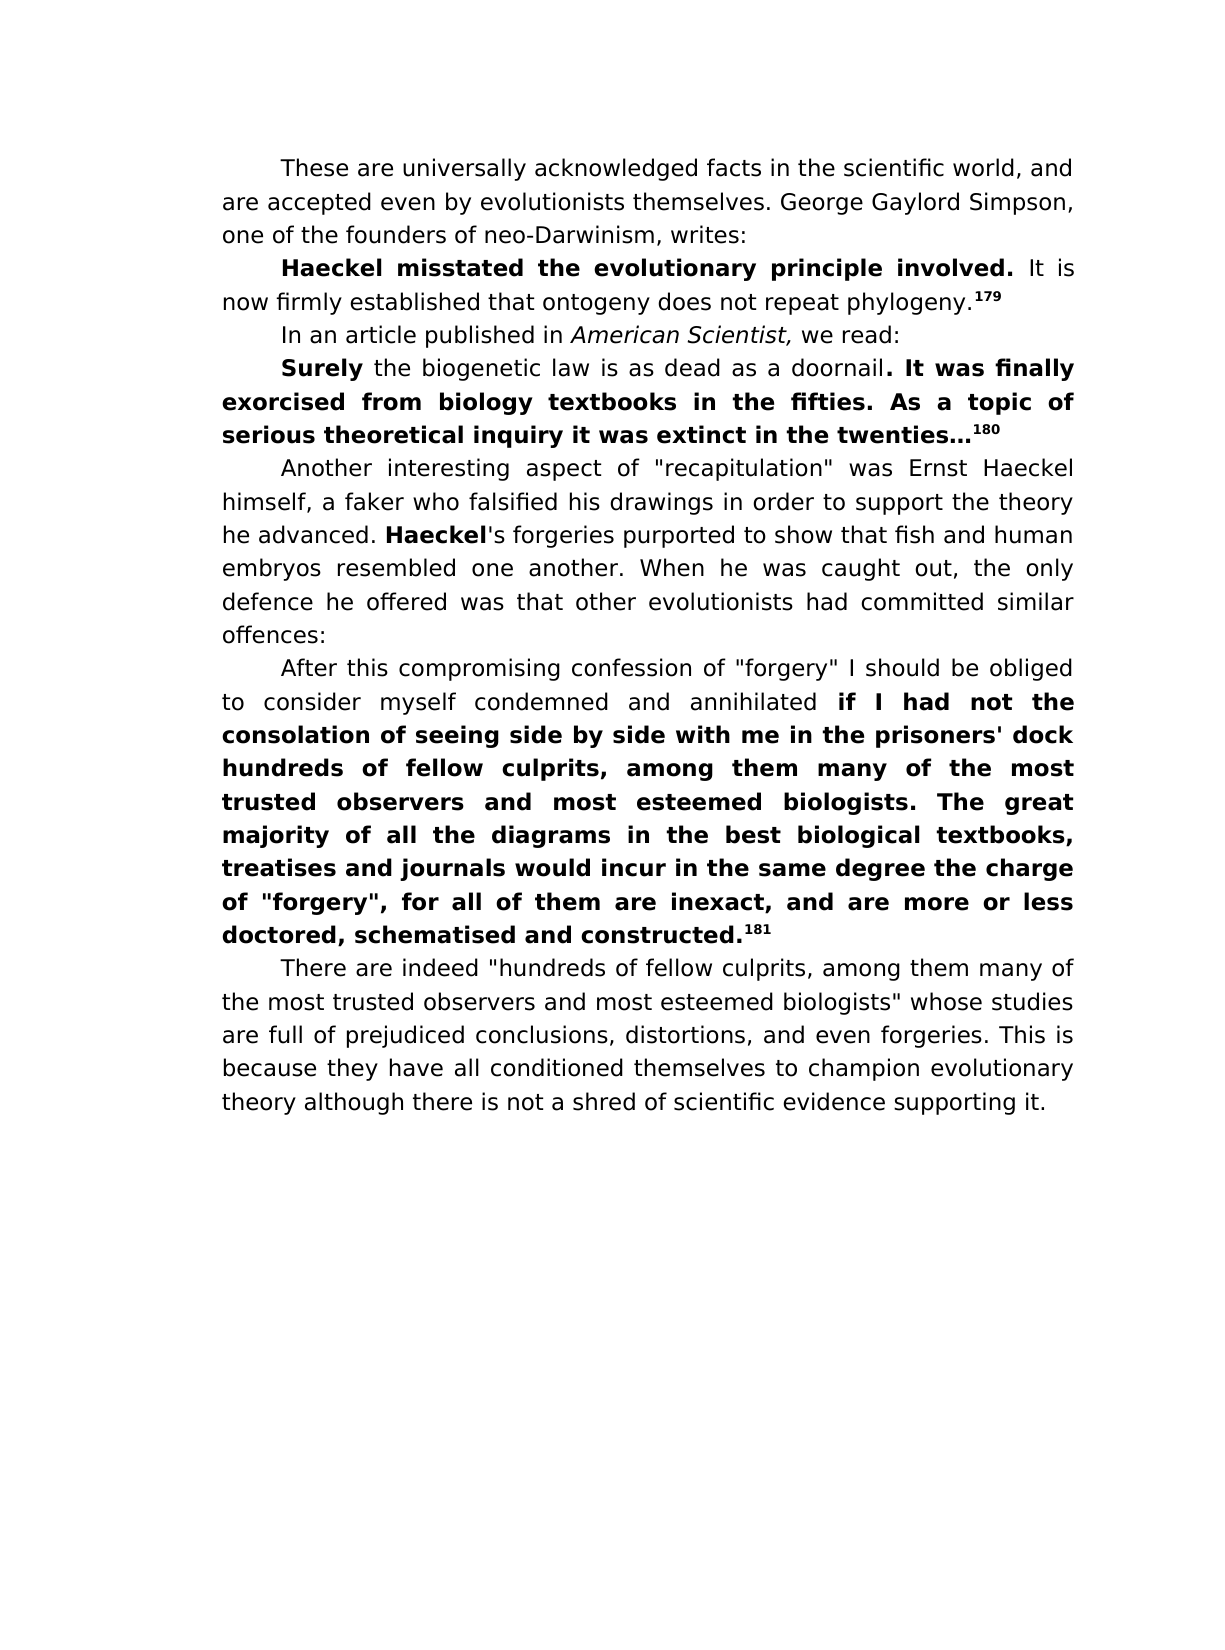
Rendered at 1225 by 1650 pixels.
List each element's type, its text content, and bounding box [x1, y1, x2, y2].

text After this compromising confession of "forgery" I should be obliged to consider myself condemned and annihilated if I had not the consolation of seeing side by side with me in the prisoners' dock hundreds of fellow culprits, among them many of the most trusted observers and most esteemed biologists. The great majority of all the diagrams in the best biological textbooks, treatises and journals would incur in the same degree the charge of "forgery", for all of them are inexact, and are more or less doctored, schematised and constructed.181 [222, 650, 1075, 950]
text Surely the biogenetic law is as dead as a doornail. It was finally exorcised from biology textbooks in the fifties. As a topic of serious theoretical inquiry it was extinct in the twenties…180 [222, 350, 1075, 450]
text There are indeed "hundreds of fellow culprits, among them many of the most trusted observers and most esteemed biologists" whose studies are full of prejudiced conclusions, distortions, and even forgeries. This is because they have all conditioned themselves to champion evolutionary theory although there is not a shred of scientific evidence supporting it. [222, 950, 1075, 1117]
text In an article published in American Scientist, we read: [222, 317, 1075, 350]
text Another interesting aspect of "recapitulation" was Ernst Haeckel himself, a faker who falsified his drawings in order to support the theory he advanced. Haeckel's forgeries purported to show that fish and human embryos resembled one another. When he was caught out, the only defence he offered was that other evolutionists had committed similar offences: [222, 450, 1075, 650]
text These are universally acknowledged facts in the scientific world, and are accepted even by evolutionists themselves. George Gaylord Simpson, one of the founders of neo-Darwinism, writes: [222, 150, 1075, 250]
text Haeckel misstated the evolutionary principle involved. It is now firmly established that ontogeny does not repeat phylogeny.179 [222, 250, 1075, 317]
